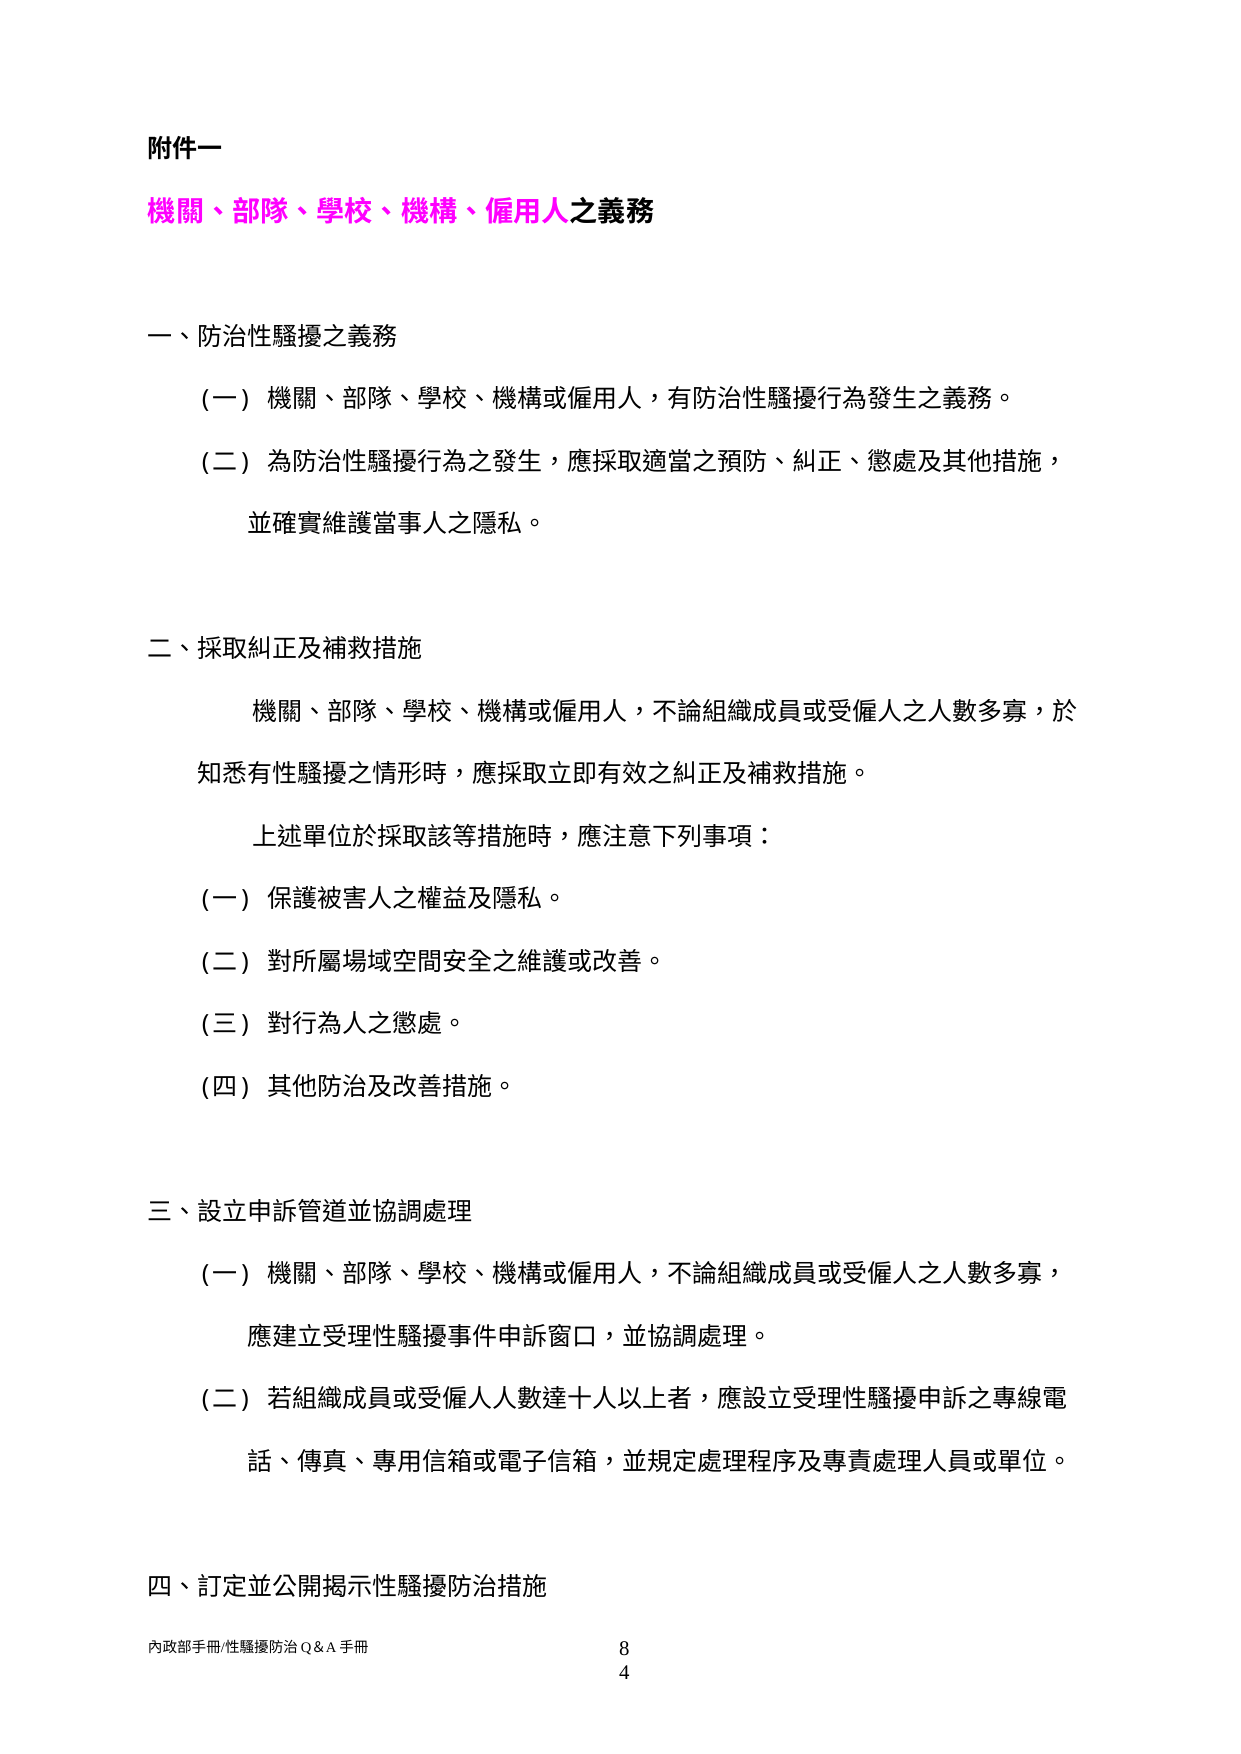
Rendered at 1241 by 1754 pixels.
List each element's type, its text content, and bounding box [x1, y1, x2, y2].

text 二、採取糾正及補救措施 [148, 605, 1092, 668]
text 機關、部隊、學校、機構或僱用人，不論組織成員或受僱人之人數多寡，於知悉有性騷擾之情形時，應採取立即有效之糾正及補救措施。 [148, 668, 1092, 793]
text (一) 機關、部隊、學校、機構或僱用人，不論組織成員或受僱人之人數多寡，應建立受理性騷擾事件申訴窗口，並協調處理。 [148, 1230, 1092, 1355]
text (二) 為防治性騷擾行為之發生，應採取適當之預防、糾正、懲處及其他措施，並確實維護當事人之隱私。 [148, 418, 1092, 543]
text 附件一 [148, 105, 1092, 168]
text 機關、部隊、學校、機構、僱用人之義務 [148, 168, 1092, 230]
text (三) 對行為人之懲處。 [148, 980, 1092, 1043]
text (二) 對所屬場域空間安全之維護或改善。 [148, 918, 1092, 980]
text 一、防治性騷擾之義務 [148, 293, 1092, 355]
text (一) 機關、部隊、學校、機構或僱用人，有防治性騷擾行為發生之義務。 [148, 355, 1092, 418]
text (一) 保護被害人之權益及隱私。 [148, 855, 1092, 918]
text 三、設立申訴管道並協調處理 [148, 1168, 1092, 1230]
text 四、訂定並公開揭示性騷擾防治措施 [148, 1543, 1092, 1605]
text 上述單位於採取該等措施時，應注意下列事項： [148, 793, 1092, 855]
text (四) 其他防治及改善措施。 [148, 1043, 1092, 1105]
text (二) 若組織成員或受僱人人數達十人以上者，應設立受理性騷擾申訴之專線電話、傳真、專用信箱或電子信箱，並規定處理程序及專責處理人員或單位。 [148, 1355, 1092, 1480]
